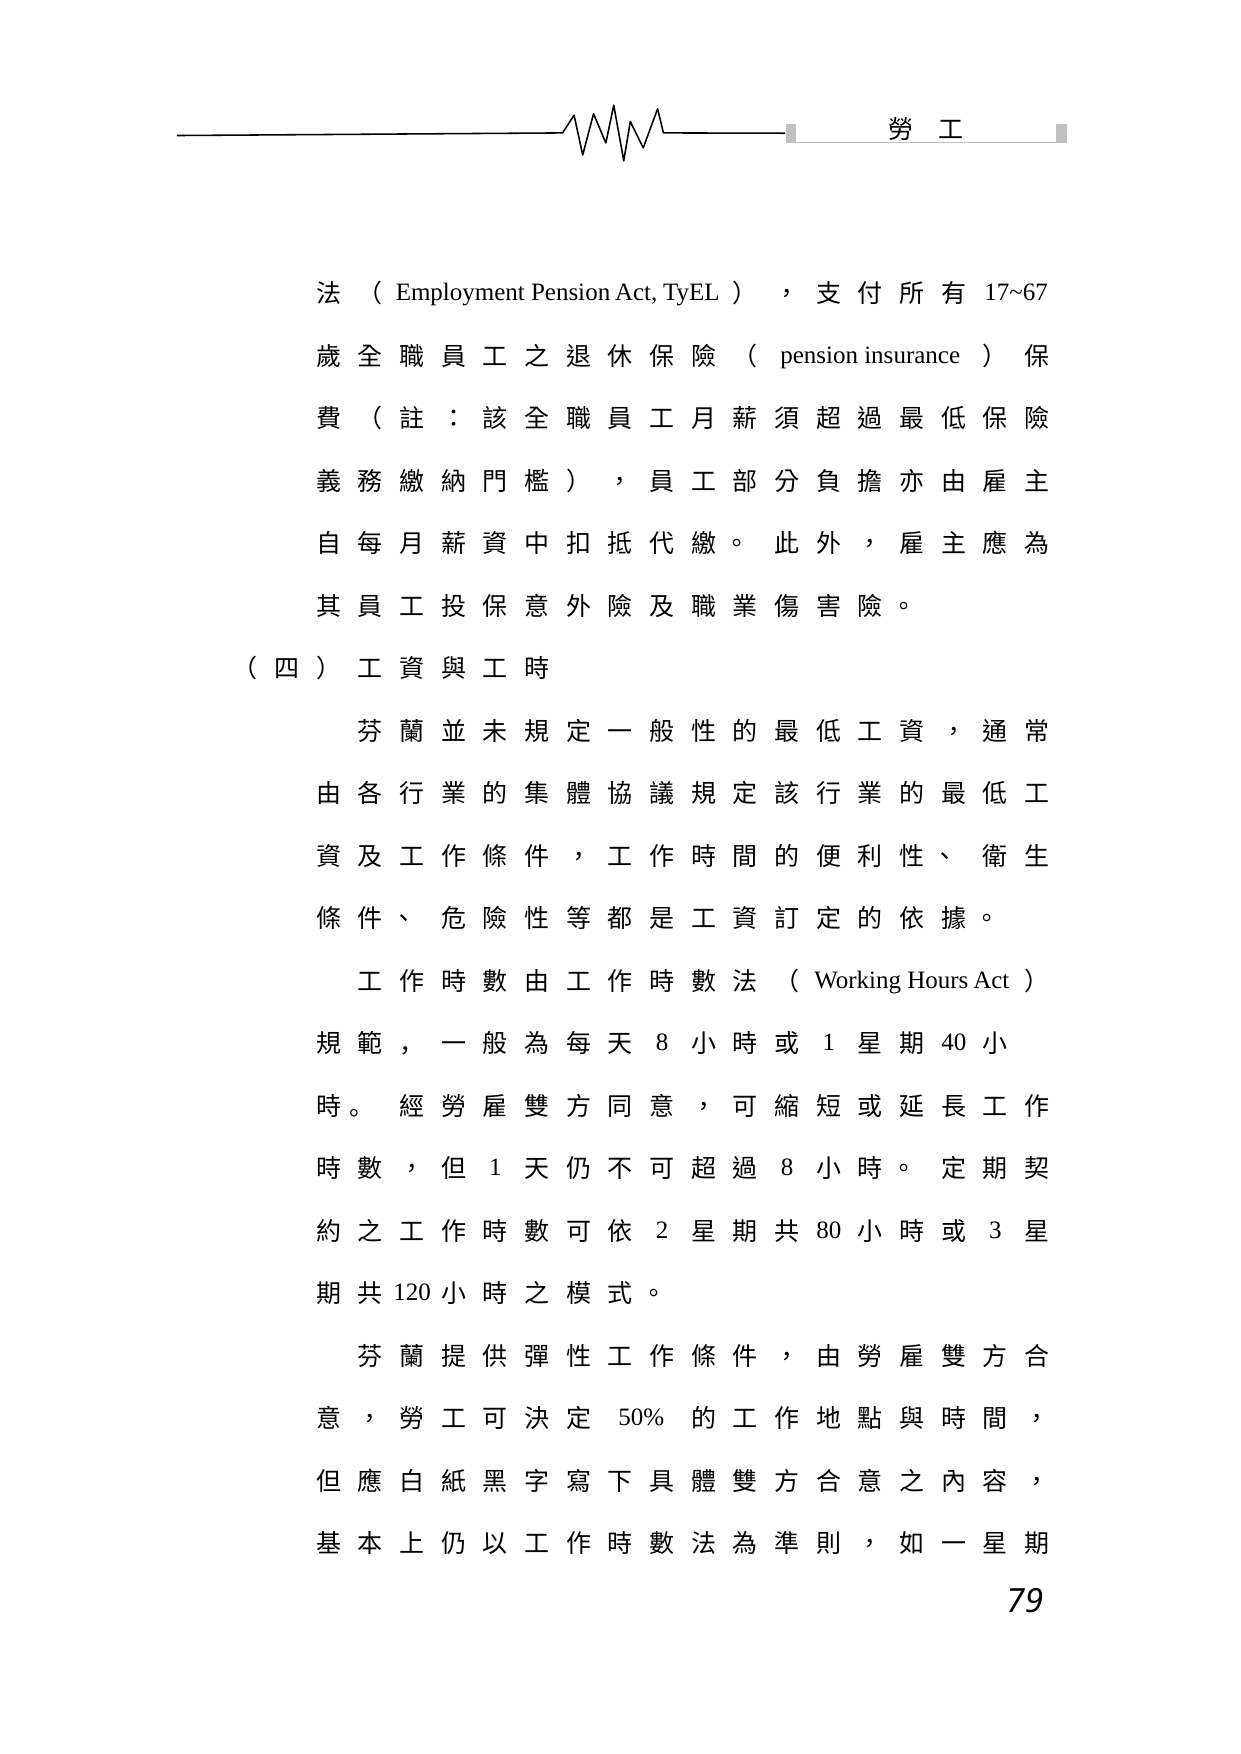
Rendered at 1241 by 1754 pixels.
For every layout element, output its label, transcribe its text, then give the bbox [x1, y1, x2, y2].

text 芬蘭並未規定一般性的最低工資，通常由各行業的集體協議規定該行業的最低工資及工作條件，工作時間的便利性、衛生條件、危險性等都是工資訂定的依據。 [281, 688, 1058, 938]
text 工作時數由工作時數法（Working Hours Act）規範，一般為每天8小時或1星期40小時。經勞雇雙方同意，可縮短或延長工作時數，但1天仍不可超過8小時。定期契約之工作時數可依2星期共80小時或3星期共120小時之模式。 [281, 938, 1058, 1313]
text 法（Employment Pension Act, TyEL），支付所有17~67歲全職員工之退休保險（pension insurance）保費（註：該全職員工月薪須超過最低保險義務繳納門檻），員工部分負擔亦由雇主自每月薪資中扣抵代繳。此外，雇主應為其員工投保意外險及職業傷害險。 [281, 250, 1058, 625]
text 芬蘭提供彈性工作條件，由勞雇雙方合意，勞工可決定50%的工作地點與時間，但應白紙黑字寫下具體雙方合意之內容，基本上仍以工作時數法為準則，如一星期 [281, 1313, 1058, 1563]
text （四）工資與工時 [207, 625, 1058, 688]
